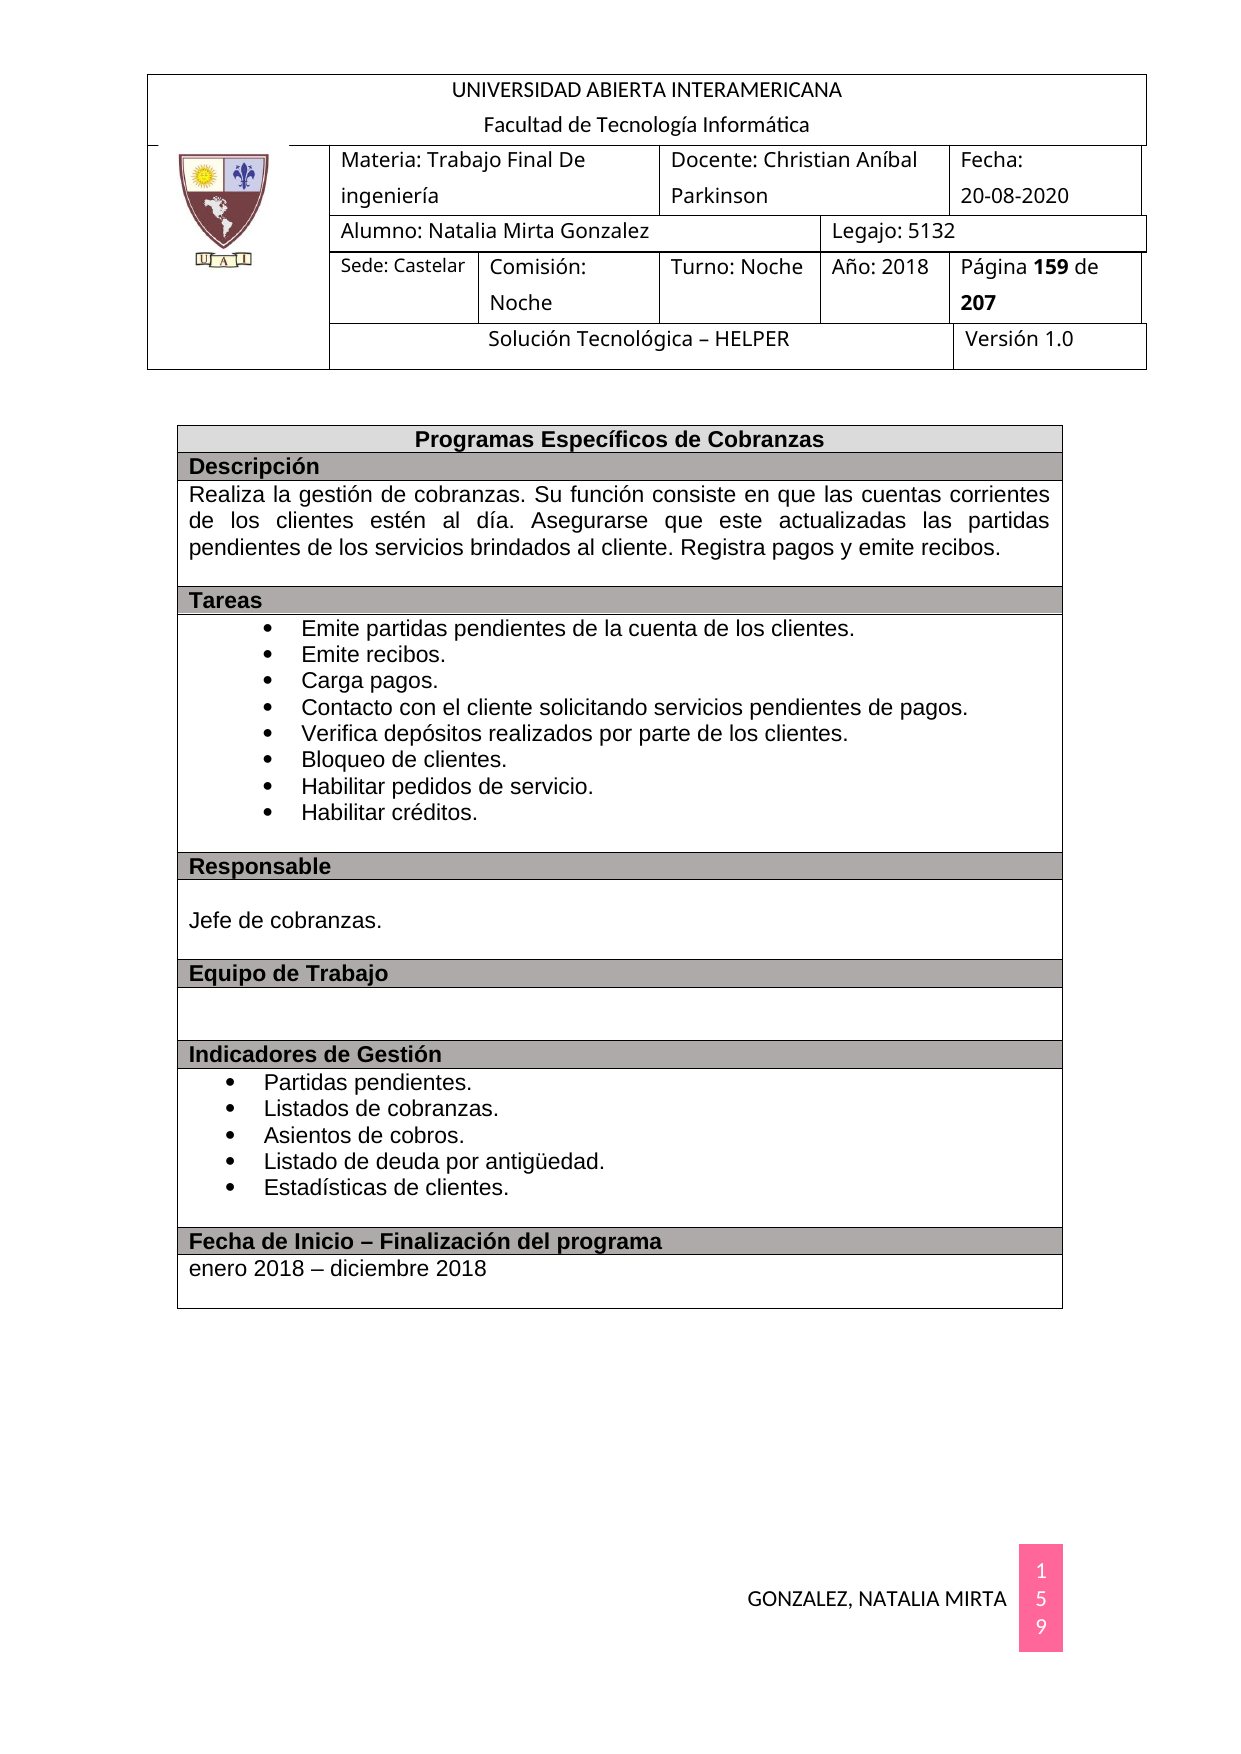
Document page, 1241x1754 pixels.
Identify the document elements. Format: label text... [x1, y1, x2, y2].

table_cell Emite partidas pendientes de la cuenta de los clientes. Emite recibos. Carga pagos. Contacto con el cliente solicitando servicios pendientes de pagos. Verifica depósitos realizados por parte de los clientes. Bloqueo de clientes. Habilitar pedidos de servicio. Habilitar créditos. [178, 615, 1062, 852]
table_cell Indicadores de Gestión [178, 1041, 1062, 1068]
table_cell [178, 988, 1062, 1040]
table_cell Tareas [178, 587, 1062, 613]
table_cell Equipo de Trabajo [178, 960, 1062, 987]
table_header Programas Específicos de Cobranzas [178, 426, 1062, 452]
table_cell enero 2018 – diciembre 2018 [178, 1255, 1062, 1308]
table_cell Descripción [178, 453, 1062, 480]
table_cell Partidas pendientes. Listados de cobranzas. Asientos de cobros. Listado de deuda por antigüedad. Estadísticas de clientes. [178, 1069, 1062, 1227]
table_cell Responsable [178, 853, 1062, 879]
table_cell Fecha de Inicio – Finalización del programa [178, 1228, 1062, 1254]
table_cell Jefe de cobranzas. [178, 880, 1062, 959]
table_cell Realiza la gestión de cobranzas. Su función consiste en que las cuentas corrientes de los clientes estén al día. Asegurarse que este actualizadas las partidas pendientes de los servicios brindados al cliente. Registra pagos y emite recibos. [178, 481, 1062, 586]
